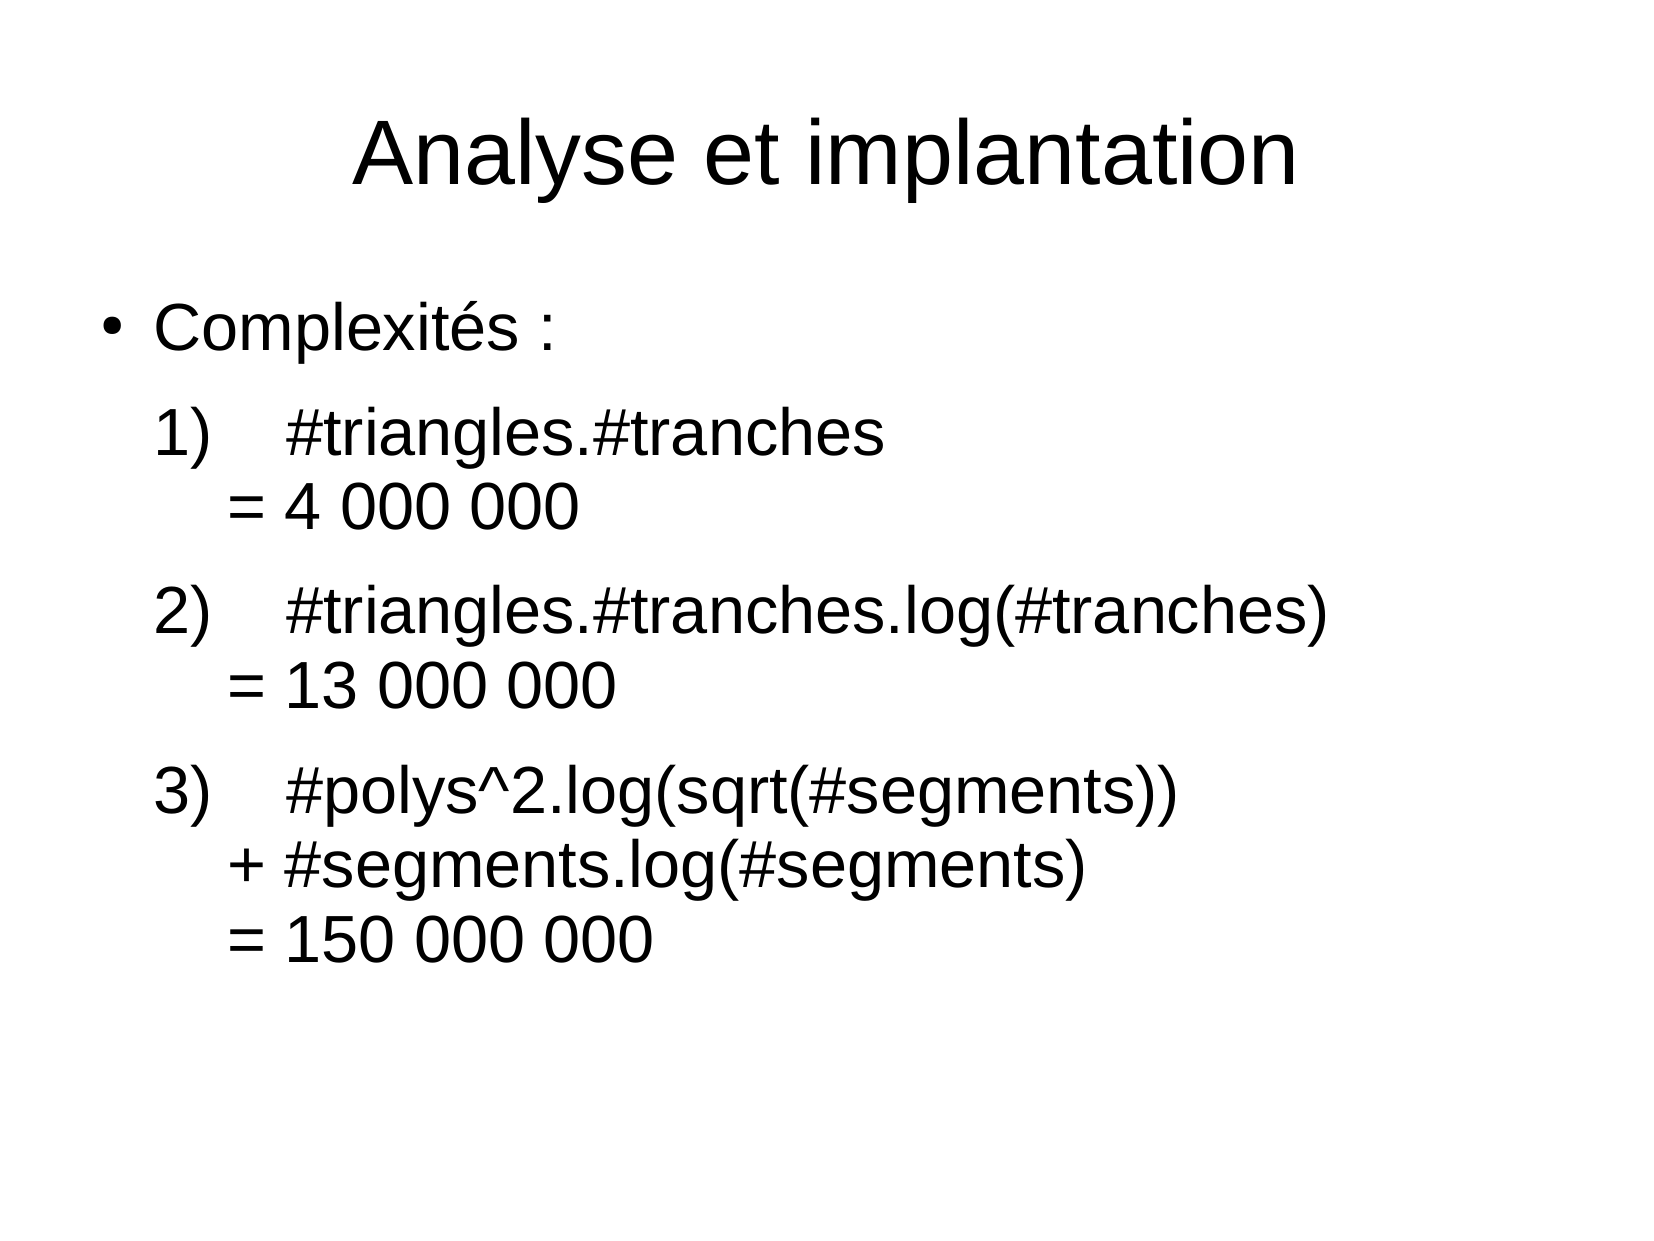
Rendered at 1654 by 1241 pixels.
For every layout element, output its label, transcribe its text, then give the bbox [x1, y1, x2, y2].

list Complexités : 1) #triangles.#tranches = 4 000 000 2) #triangles.#tranches.log(#tranches) = 13 000 000 3) #polys^2.log(sqrt(#segments)) + #segments.log(#segments) = 150 000 000 [82, 290, 1571, 1010]
title Analyse et implantation [82, 49, 1571, 257]
